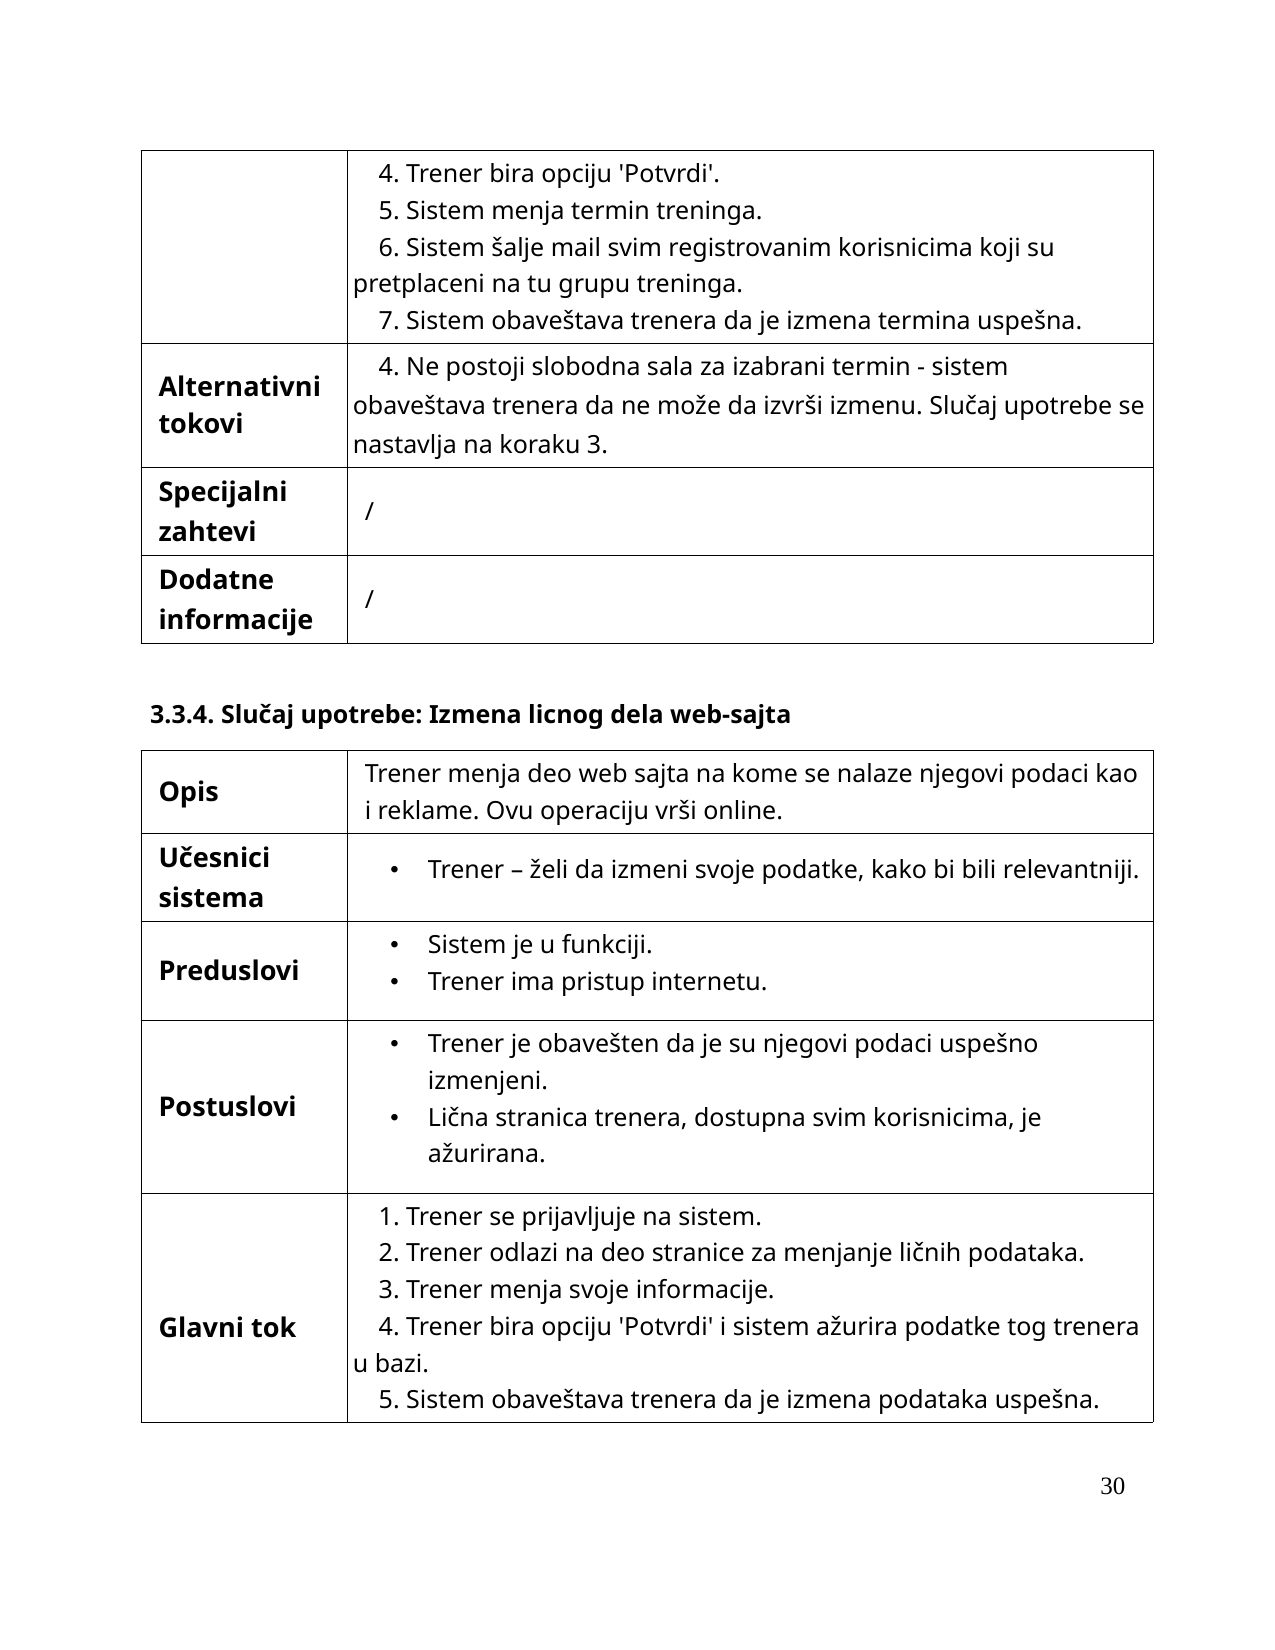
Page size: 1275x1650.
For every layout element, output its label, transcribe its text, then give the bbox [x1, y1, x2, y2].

table_cell 4. Ne postoji slobodna sala za izabrani termin - sistem obaveštava trenera da ne može da izvrši izmenu. Slučaj upotrebe se nastavlja na koraku 3. [348, 344, 1153, 467]
table_cell / [348, 468, 1153, 555]
table_cell / [348, 556, 1153, 643]
table_cell Postuslovi [142, 1021, 347, 1192]
table_cell Trener – želi da izmeni svoje podatke, kako bi bili relevantniji. [348, 834, 1153, 921]
table_cell 1. Trener se prijavljuje na sistem. 2. Trener odlazi na deo stranice za menjanje ličnih podataka. 3. Trener menja svoje informacije. 4. Trener bira opciju 'Potvrdi' i sistem ažurira podatke tog trenera u bazi. 5. Sistem obaveštava trenera da je izmena podataka uspešna. [348, 1194, 1153, 1422]
table_header Trener menja deo web sajta na kome se nalaze njegovi podaci kao i reklame. Ovu operaciju vrši online. [348, 751, 1153, 832]
table_cell Trener je obavešten da je su njegovi podaci uspešno izmenjeni. Lična stranica trenera, dostupna svim korisnicima, je ažurirana. [348, 1021, 1153, 1192]
table_header Opis [142, 751, 347, 832]
table_cell [142, 151, 347, 343]
table_cell Specijalni zahtevi [142, 468, 347, 555]
table_cell Preduslovi [142, 922, 347, 1020]
table_cell 4. Trener bira opciju 'Potvrdi'. 5. Sistem menja termin treninga. 6. Sistem šalje mail svim registrovanim korisnicima koji su pretplaceni na tu grupu treninga. 7. Sistem obaveštava trenera da je izmena termina uspešna. [348, 151, 1153, 343]
table_cell Glavni tok [142, 1194, 347, 1422]
text 3.3.4. Slučaj upotrebe: Izmena licnog dela web-sajta [150, 697, 1125, 731]
table_cell Učesnici sistema [142, 834, 347, 921]
table_cell Dodatne informacije [142, 556, 347, 643]
table_cell Sistem je u funkciji. Trener ima pristup internetu. [348, 922, 1153, 1020]
table_cell Alternativni tokovi [142, 344, 347, 467]
